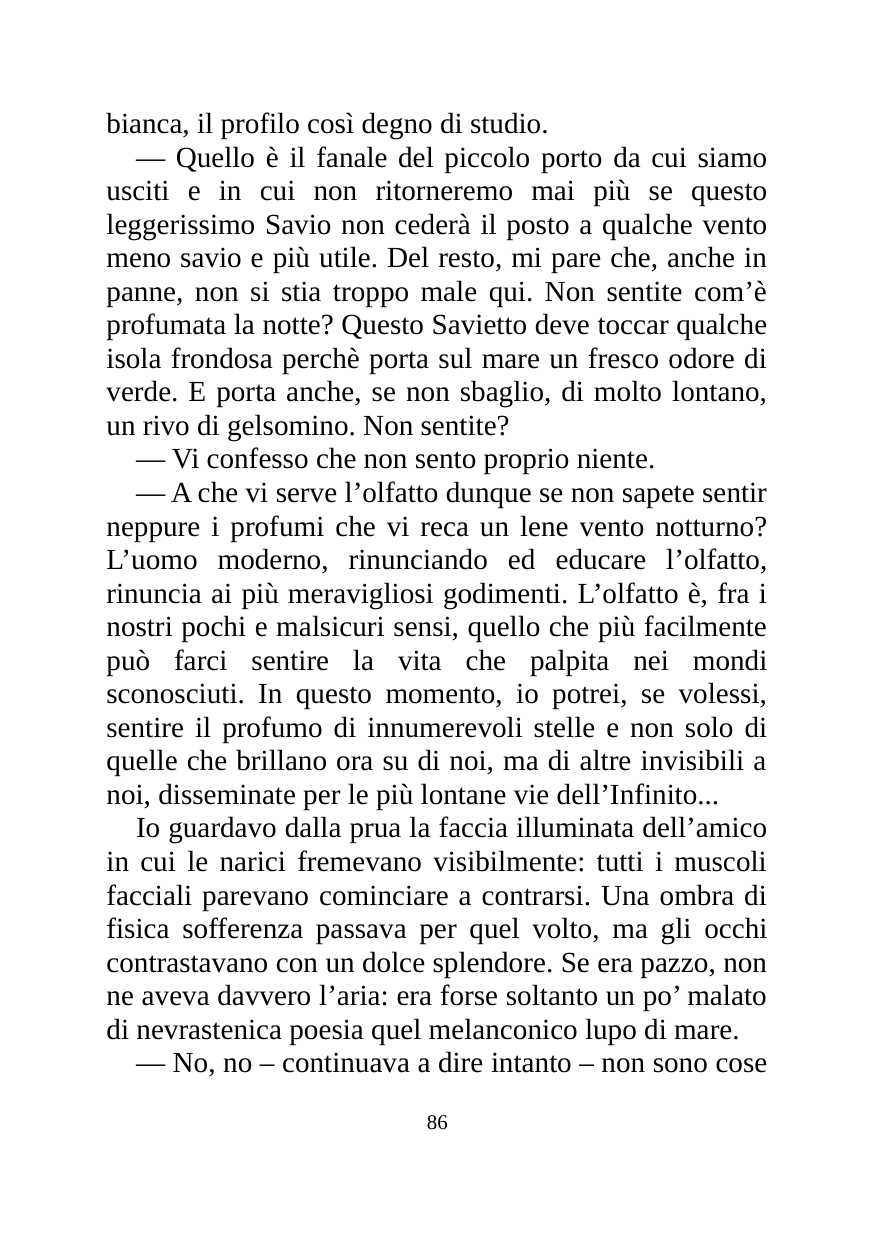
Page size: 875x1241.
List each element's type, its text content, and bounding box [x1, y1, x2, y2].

text — Quello è il fanale del piccolo porto da cui siamo usciti e in cui non ritorneremo mai più se questo leggerissimo Savio non cederà il posto a qualche vento meno savio e più utile. Del resto, mi pare che, anche in panne, non si stia troppo male qui. Non sentite com’è profumata la notte? Questo Savietto deve toccar qualche isola frondosa perchè porta sul mare un fresco odore di verde. E porta anche, se non sbaglio, di molto lontano, un rivo di gelsomino. Non sentite? [106, 140, 768, 442]
text Io guardavo dalla prua la faccia illuminata dell’amico in cui le narici fremevano visibilmente: tutti i muscoli facciali parevano cominciare a contrarsi. Una ombra di fisica sofferenza passava per quel volto, ma gli occhi contrastavano con un dolce splendore. Se era pazzo, non ne aveva davvero l’aria: era forse soltanto un po’ malato di nevrastenica poesia quel melanconico lupo di mare. [106, 811, 768, 1045]
text — A che vi serve l’olfatto dunque se non sapete sentir neppure i profumi che vi reca un lene vento notturno? L’uomo moderno, rinunciando ed educare l’olfatto, rinuncia ai più meravigliosi godimenti. L’olfatto è, fra i nostri pochi e malsicuri sensi, quello che più facilmente può farci sentire la vita che palpita nei mondi sconosciuti. In questo momento, io potrei, se volessi, sentire il profumo di innumerevoli stelle e non solo di quelle che brillano ora su di noi, ma di altre invisibili a noi, disseminate per le più lontane vie dell’Infinito... [106, 475, 768, 811]
text bianca, il profilo così degno di studio. [106, 106, 768, 140]
text — Vi confesso che non sento proprio niente. [106, 442, 768, 475]
text — No, no – continuava a dire intanto – non sono cose [106, 1045, 768, 1079]
